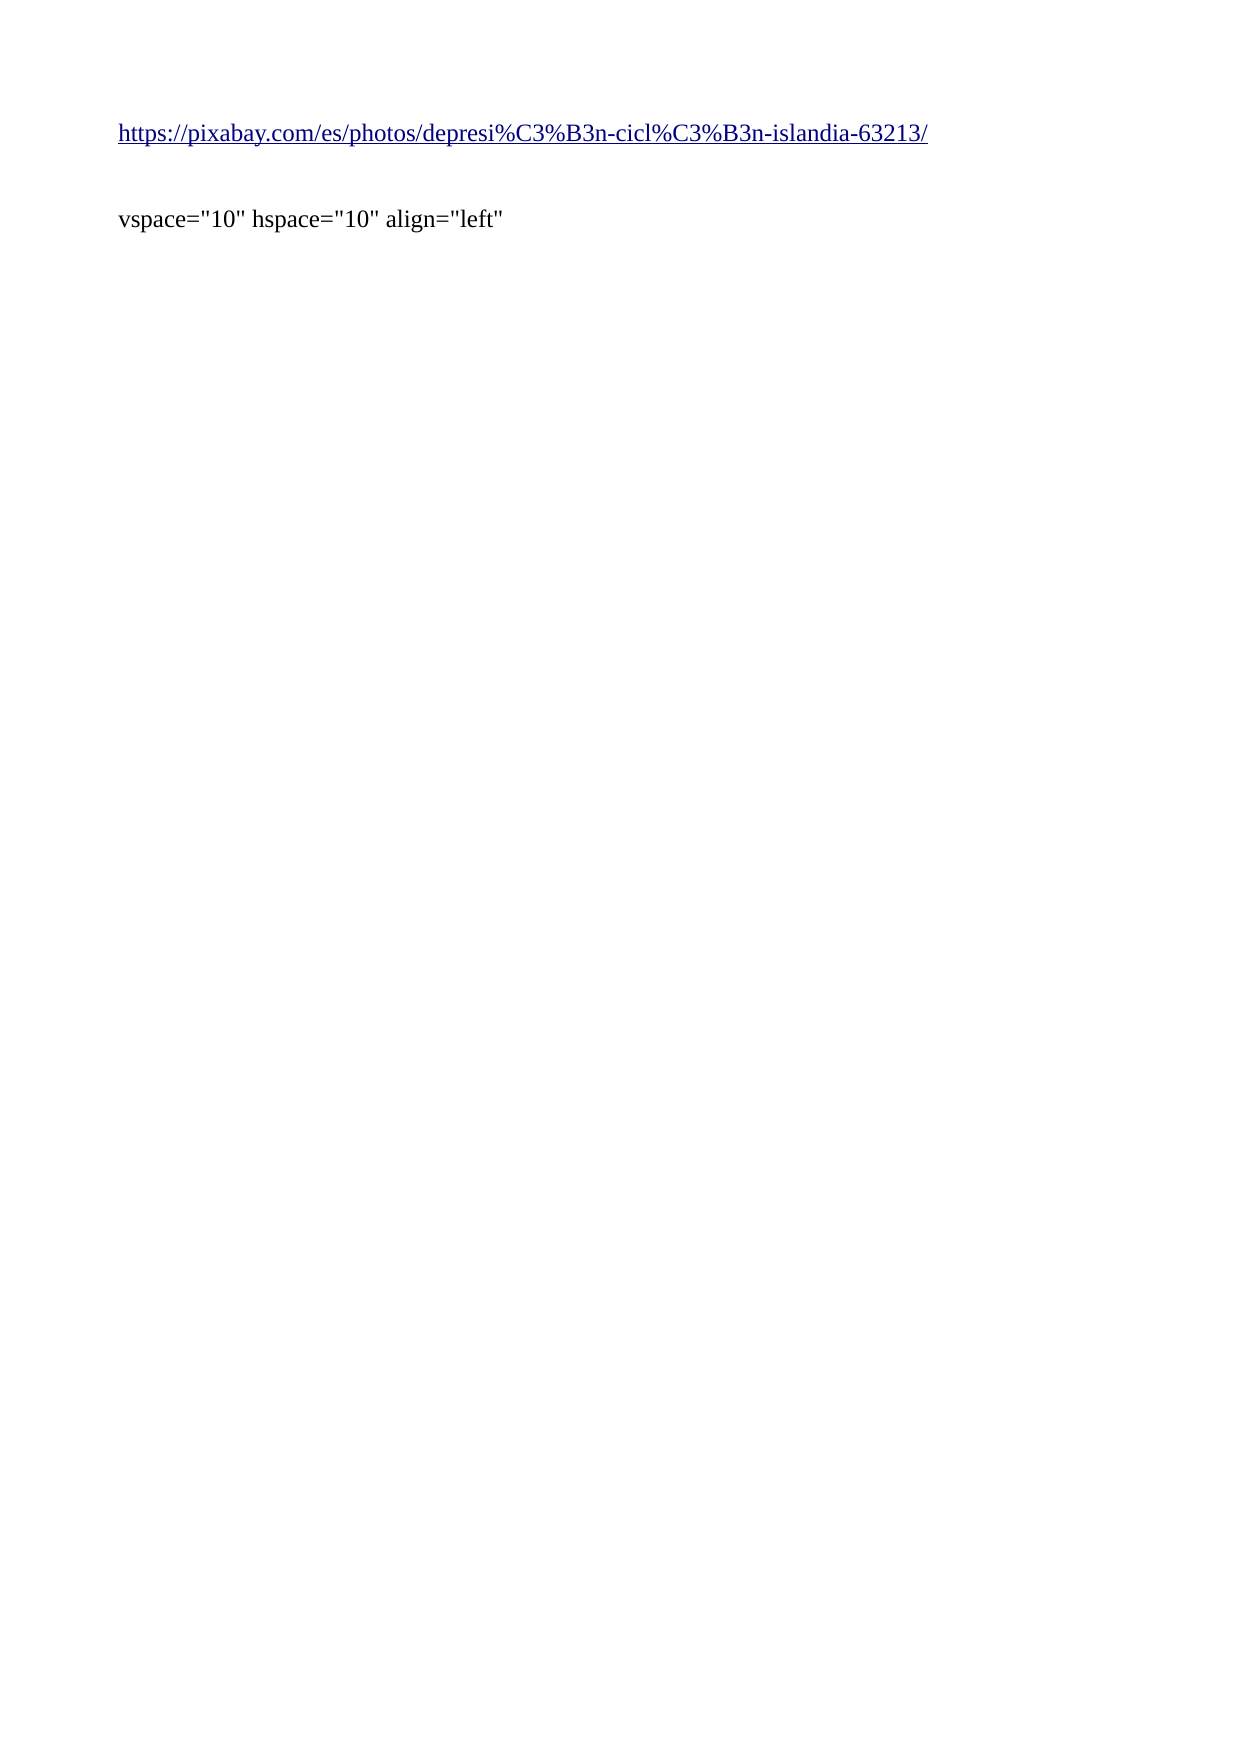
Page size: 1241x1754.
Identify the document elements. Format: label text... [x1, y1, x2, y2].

text vspace="10" hspace="10" align="left" [118, 204, 1122, 233]
text https://pixabay.com/es/photos/depresi%C3%B3n-cicl%C3%B3n-islandia-63213/ [118, 118, 1122, 147]
